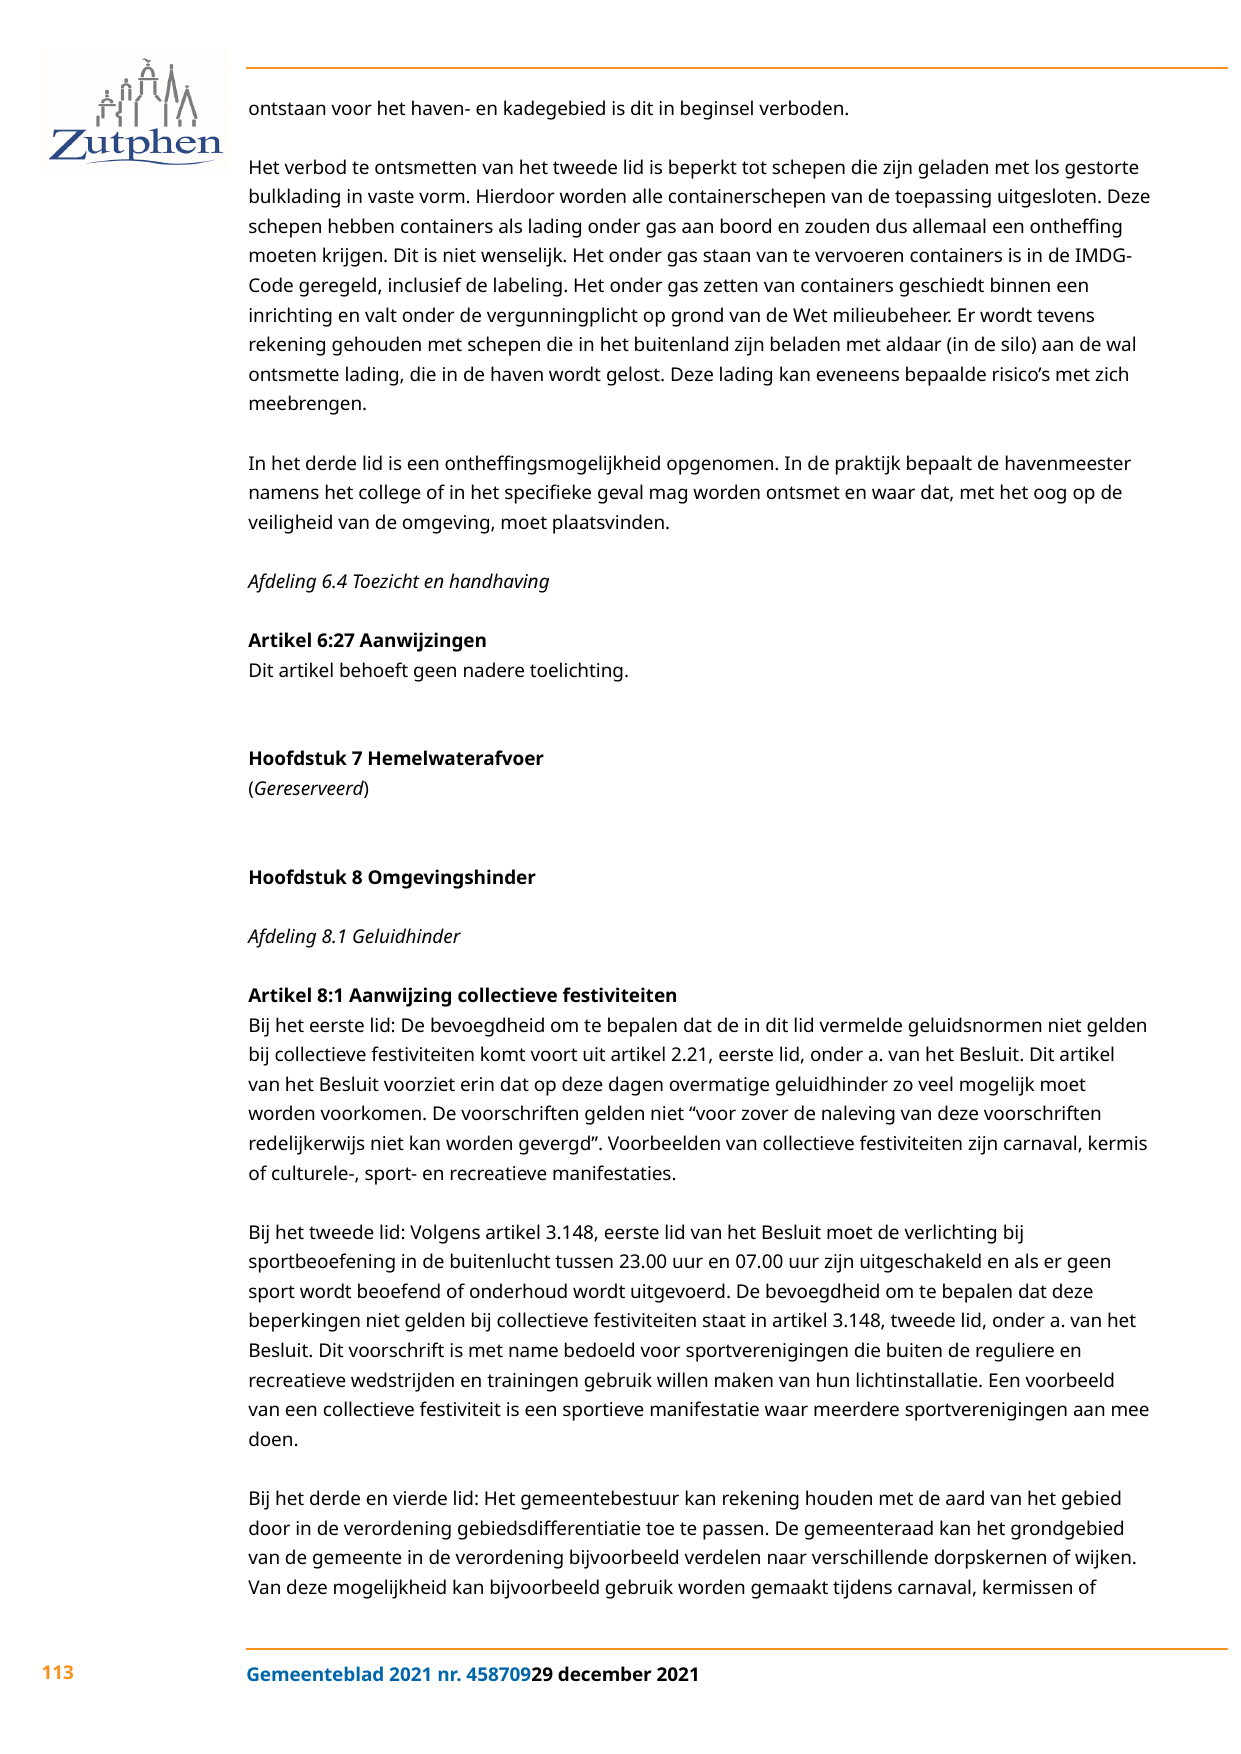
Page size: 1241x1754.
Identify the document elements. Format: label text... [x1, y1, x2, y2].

picture [41, 47, 231, 172]
text Hoofdstuk 7 Hemelwaterafvoer [248, 746, 1152, 771]
text Bij het tweede lid: Volgens artikel 3.148, eerste lid van het Besluit moet de verlichting bij sportbeoefening in de buitenlucht tussen 23.00 uur en 07.00 uur zijn uitgeschakeld en als er geen sport wordt beoefend of onderhoud wordt uitgevoerd. De bevoegdheid om te bepalen dat deze beperkingen niet gelden bij collectieve festiviteiten staat in artikel 3.148, tweede lid, onder a. van het Besluit. Dit voorschrift is met name bedoeld voor sportverenigingen die buiten de reguliere en recreatieve wedstrijden en trainingen gebruik willen maken van hun lichtinstallatie. Een voorbeeld van een collectieve festiviteit is een sportieve manifestatie waar meerdere sportverenigingen aan mee doen. [248, 1219, 1152, 1452]
text Afdeling 6.4 Toezicht en handhaving [248, 568, 1152, 594]
text Artikel 6:27 Aanwijzingen [248, 627, 1152, 653]
text (Gereserveerd) [248, 775, 1152, 801]
text Afdeling 8.1 Geluidhinder [248, 923, 1152, 949]
text Het verbod te ontsmetten van het tweede lid is beperkt tot schepen die zijn geladen met los gestorte bulklading in vaste vorm. Hierdoor worden alle containerschepen van de toepassing uitgesloten. Deze schepen hebben containers als lading onder gas aan boord en zouden dus allemaal een ontheffing moeten krijgen. Dit is niet wenselijk. Het onder gas staan van te vervoeren containers is in de IMDG-Code geregeld, inclusief de labeling. Het onder gas zetten van containers geschiedt binnen een inrichting en valt onder de vergunningplicht op grond van de Wet milieubeheer. Er wordt tevens rekening gehouden met schepen die in het buitenland zijn beladen met aldaar (in de silo) aan de wal ontsmette lading, die in de haven wordt gelost. Deze lading kan eveneens bepaalde risico’s met zich meebrengen. [248, 154, 1152, 416]
text Bij het eerste lid: De bevoegdheid om te bepalen dat de in dit lid vermelde geluidsnormen niet gelden bij collectieve festiviteiten komt voort uit artikel 2.21, eerste lid, onder a. van het Besluit. Dit artikel van het Besluit voorziet erin dat op deze dagen overmatige geluidhinder zo veel mogelijk moet worden voorkomen. De voorschriften gelden niet “voor zover de naleving van deze voorschriften redelijkerwijs niet kan worden gevergd”. Voorbeelden van collectieve festiviteiten zijn carnaval, kermis of culturele-, sport- en recreatieve manifestaties. [248, 1012, 1152, 1186]
text In het derde lid is een ontheffingsmogelijkheid opgenomen. In de praktijk bepaalt de havenmeester namens het college of in het specifieke geval mag worden ontsmet en waar dat, met het oog op de veiligheid van de omgeving, moet plaatsvinden. [248, 450, 1152, 535]
text Hoofdstuk 8 Omgevingshinder [248, 864, 1152, 890]
text Bij het derde en vierde lid: Het gemeentebestuur kan rekening houden met de aard van het gebied door in de verordening gebiedsdifferentiatie toe te passen. De gemeenteraad kan het grondgebied van de gemeente in de verordening bijvoorbeeld verdelen naar verschillende dorpskernen of wijken. Van deze mogelijkheid kan bijvoorbeeld gebruik worden gemaakt tijdens carnaval, kermissen of [248, 1485, 1152, 1600]
text Artikel 8:1 Aanwijzing collectieve festiviteiten [248, 982, 1152, 1008]
text ontstaan voor het haven- en kadegebied is dit in beginsel verboden. [248, 95, 1152, 121]
text Dit artikel behoeft geen nadere toelichting. [248, 657, 1152, 683]
